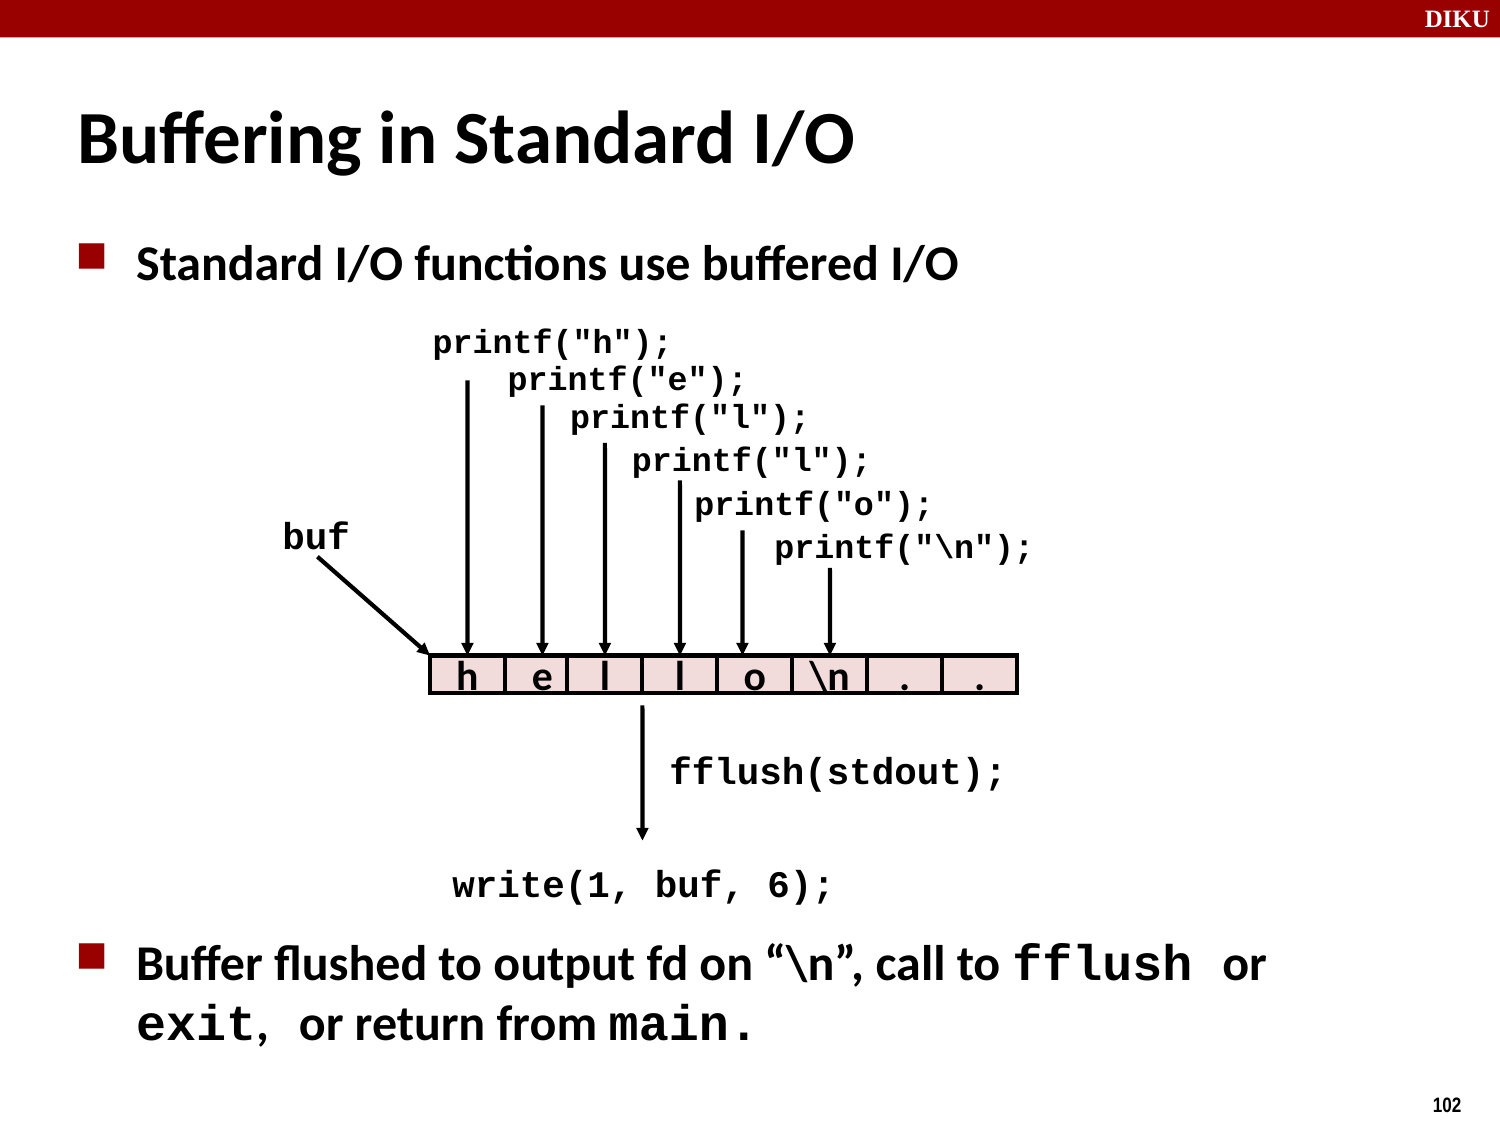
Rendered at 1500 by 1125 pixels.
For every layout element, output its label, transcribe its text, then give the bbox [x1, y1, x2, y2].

text_box printf("h"); [417, 312, 688, 368]
text_box printf("\n"); [759, 517, 1050, 573]
text_box printf("l"); [555, 387, 826, 443]
text_box . [867, 655, 942, 693]
text_box printf("l"); [617, 430, 887, 486]
text_box l [642, 655, 717, 693]
text_box fflush(stdout); [654, 739, 1022, 800]
text_box buf [267, 504, 365, 565]
text_box printf("e"); [492, 349, 763, 405]
text_box e [504, 655, 567, 693]
text_box Standard I/O functions use buffered I/O Buffer flushed to output fd on “\n”, call to fflush or exit, or return from main. [65, 223, 1361, 1088]
text_box \n [792, 655, 867, 693]
text_box write(1, buf, 6); [437, 852, 850, 912]
text_box l [567, 655, 642, 693]
text_box printf("o"); [679, 475, 950, 530]
text_box Buffering in Standard I/O [62, 71, 1308, 197]
text_box o [717, 655, 792, 693]
text_box h [429, 655, 504, 693]
text_box . [942, 655, 1018, 693]
